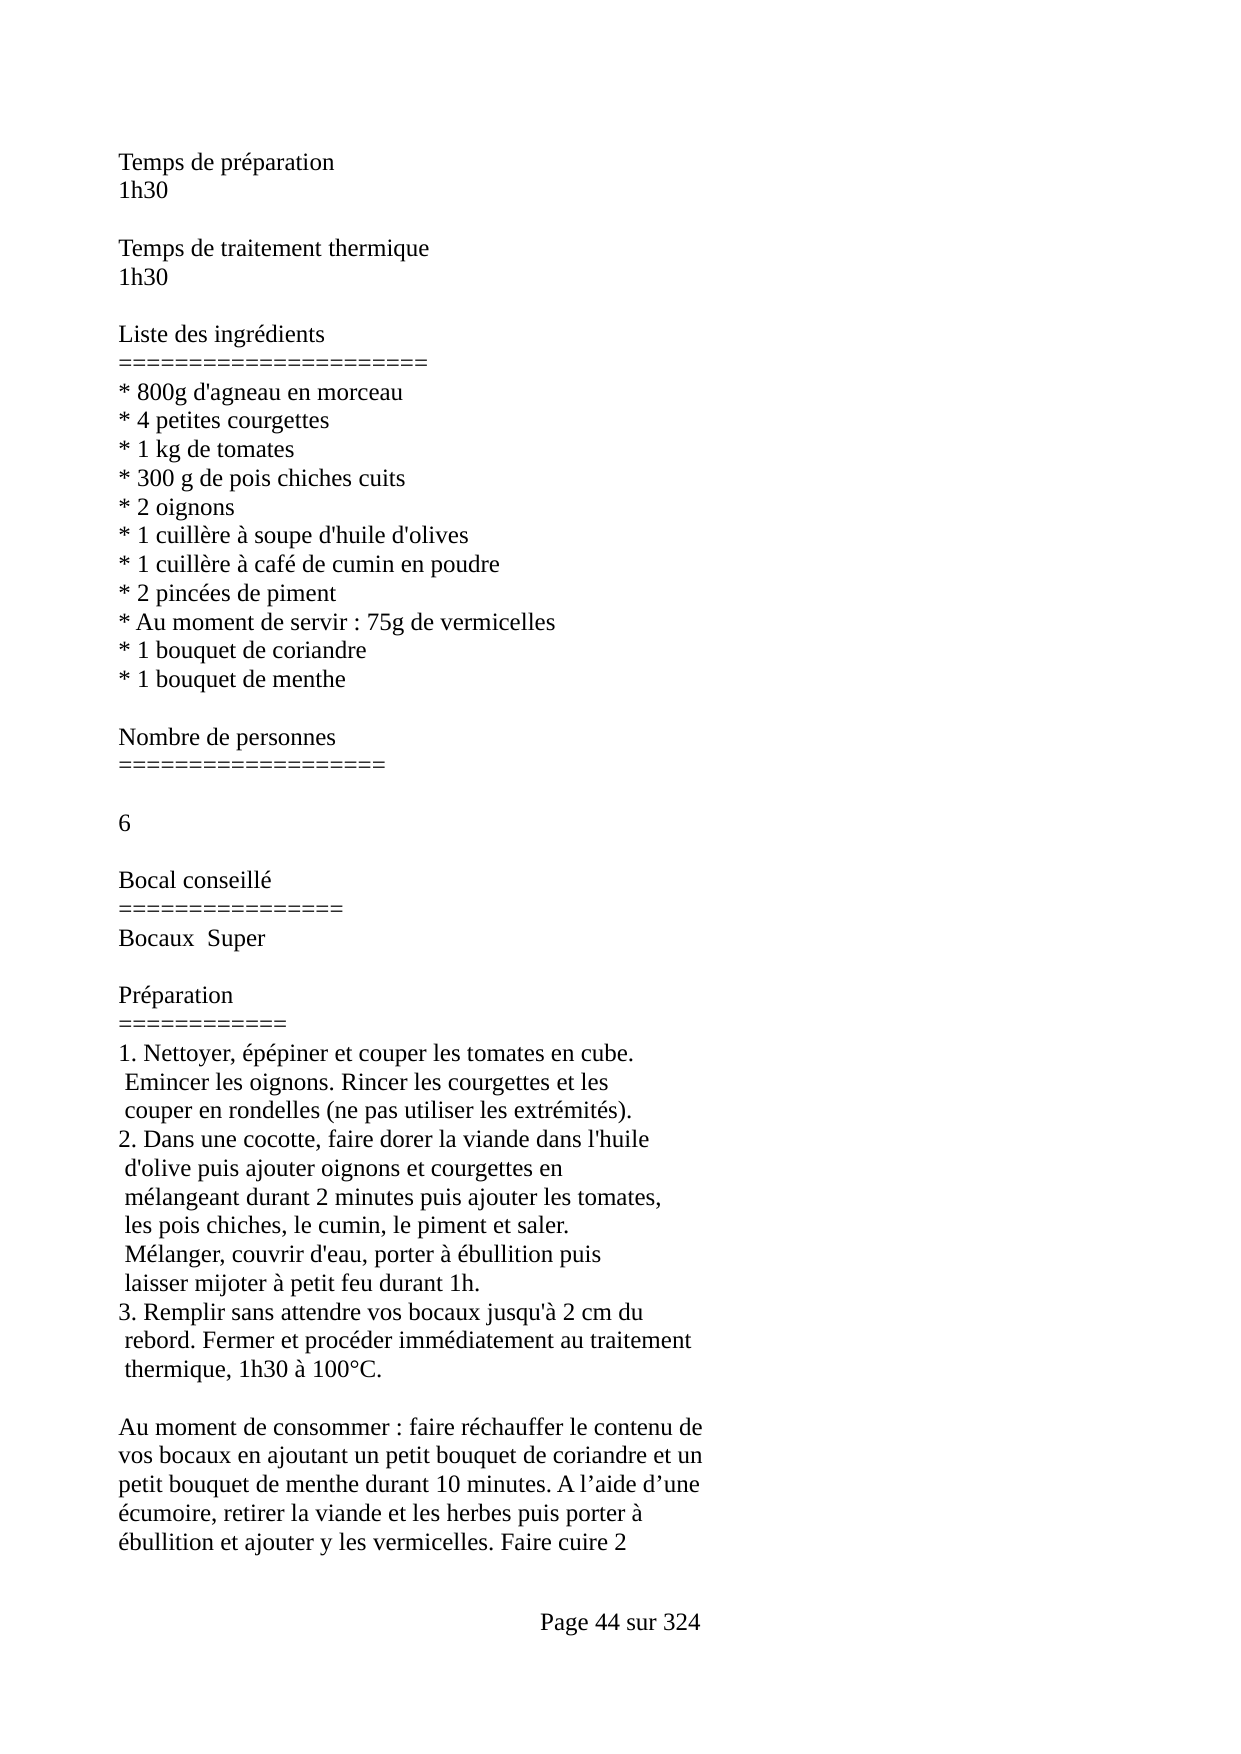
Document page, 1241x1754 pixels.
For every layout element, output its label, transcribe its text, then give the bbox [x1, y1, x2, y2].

text ébullition et ajouter y les vermicelles. Faire cuire 2 [118, 1527, 1122, 1556]
text rebord. Fermer et procéder immédiatement au traitement [118, 1326, 1122, 1354]
text Nombre de personnes [118, 722, 1122, 751]
text vos bocaux en ajoutant un petit bouquet de coriandre et un [118, 1441, 1122, 1469]
text ================ [118, 894, 1122, 923]
text * Au moment de servir : 75g de vermicelles [118, 607, 1122, 636]
text Liste des ingrédients [118, 319, 1122, 348]
text * 1 cuillère à café de cumin en poudre [118, 549, 1122, 578]
text * 300 g de pois chiches cuits [118, 463, 1122, 492]
text laisser mijoter à petit feu durant 1h. [118, 1268, 1122, 1297]
text les pois chiches, le cumin, le piment et saler. [118, 1211, 1122, 1239]
text ====================== [118, 348, 1122, 377]
text Mélanger, couvrir d'eau, porter à ébullition puis [118, 1239, 1122, 1268]
text 1h30 [118, 176, 1122, 204]
text ============ [118, 1009, 1122, 1038]
text 1. Nettoyer, épépiner et couper les tomates en cube. [118, 1038, 1122, 1067]
text Emincer les oignons. Rincer les courgettes et les [118, 1067, 1122, 1096]
text 6 [118, 808, 1122, 837]
text écumoire, retirer la viande et les herbes puis porter à [118, 1498, 1122, 1527]
text * 2 pincées de piment [118, 578, 1122, 607]
text =================== [118, 751, 1122, 779]
text Temps de préparation [118, 147, 1122, 176]
text Bocaux Super [118, 923, 1122, 952]
text * 4 petites courgettes [118, 406, 1122, 434]
text 1h30 [118, 262, 1122, 291]
text * 1 bouquet de coriandre [118, 636, 1122, 664]
text thermique, 1h30 à 100°C. [118, 1354, 1122, 1383]
text Préparation [118, 981, 1122, 1009]
text * 2 oignons [118, 492, 1122, 521]
text mélangeant durant 2 minutes puis ajouter les tomates, [118, 1182, 1122, 1211]
text 3. Remplir sans attendre vos bocaux jusqu'à 2 cm du [118, 1297, 1122, 1326]
text d'olive puis ajouter oignons et courgettes en [118, 1153, 1122, 1182]
text * 1 kg de tomates [118, 434, 1122, 463]
text Temps de traitement thermique [118, 233, 1122, 262]
text * 1 bouquet de menthe [118, 664, 1122, 693]
text couper en rondelles (ne pas utiliser les extrémités). [118, 1096, 1122, 1124]
text * 1 cuillère à soupe d'huile d'olives [118, 521, 1122, 549]
text petit bouquet de menthe durant 10 minutes. A l’aide d’une [118, 1469, 1122, 1498]
text * 800g d'agneau en morceau [118, 377, 1122, 406]
text Bocal conseillé [118, 866, 1122, 894]
text 2. Dans une cocotte, faire dorer la viande dans l'huile [118, 1124, 1122, 1153]
text Au moment de consommer : faire réchauffer le contenu de [118, 1412, 1122, 1441]
